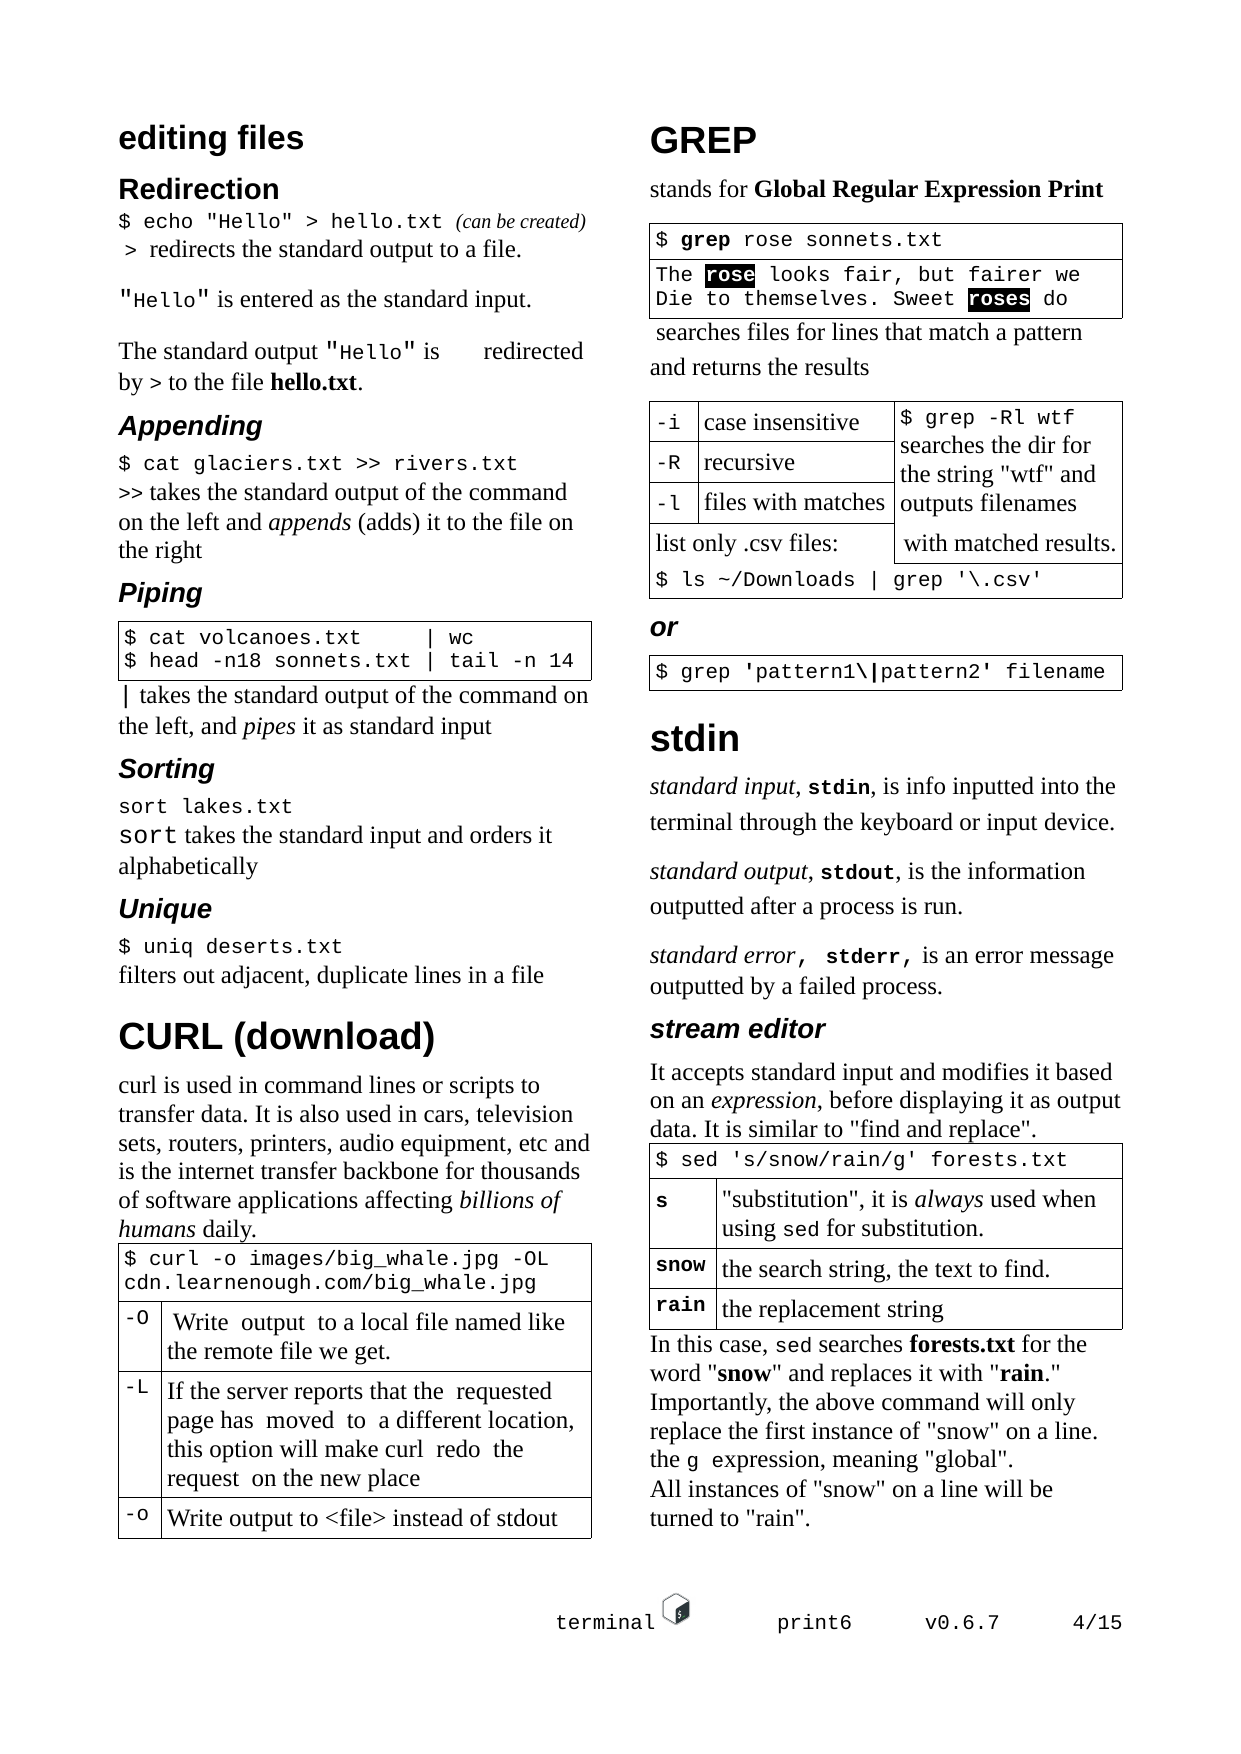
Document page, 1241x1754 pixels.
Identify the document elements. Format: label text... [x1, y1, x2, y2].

text searches files for lines that match a pattern and returns the results [649, 319, 1122, 381]
subtitle stdin [649, 715, 1122, 759]
table_header case insensitive [699, 402, 894, 441]
text | takes the standard output of the command on the left, and pipes it as standard input [118, 681, 591, 739]
text sort lakes.txt [118, 796, 591, 820]
text $ uniq deserts.txt [118, 937, 591, 960]
table_cell recursive [699, 442, 894, 482]
subtitle stream editor [649, 1012, 1122, 1044]
table_cell snow [650, 1249, 716, 1288]
table_cell Write output to <file> instead of stdout [162, 1498, 591, 1537]
subtitle editing files [118, 118, 591, 157]
table_header -i [650, 402, 698, 441]
table_cell s [650, 1179, 716, 1248]
text The standard output "Hello" is redirected by > to the file hello.txt. [118, 336, 591, 397]
table_cell If the server reports that the requested page has moved to a different location, this option will make curl redo the request on the new place [162, 1372, 591, 1497]
subtitle GREP [649, 118, 1122, 162]
table_cell -O [119, 1302, 161, 1371]
table_header $ grep rose sonnets.txt [650, 224, 1122, 258]
table_cell rain [650, 1289, 716, 1329]
table_cell list only .csv files: [650, 524, 894, 563]
subtitle Sorting [118, 752, 591, 784]
text sort takes the standard input and orders it alphabetically [118, 820, 591, 880]
table_cell "substitution", it is always used when using sed for substitution. [717, 1179, 1122, 1248]
table_cell Write output to a local file named like the remote file we get. [162, 1302, 591, 1371]
table_header $ grep -Rl wtf searches the dir for the string "wtf" and outputs filenames [895, 402, 1122, 522]
text >> takes the standard output of the command on the left and appends (adds) it to the file on the right [118, 477, 591, 564]
text stands for Global Regular Expression Print [649, 174, 1122, 203]
text "Hello" is entered as the standard input. [118, 284, 591, 315]
text > redirects the standard output to a file. [118, 234, 591, 264]
subtitle Piping [118, 577, 591, 608]
table_cell with matched results. [895, 523, 1122, 563]
table_cell The rose looks fair, but fairer we Die to themselves. Sweet roses do [650, 260, 1122, 317]
subtitle Redirection [118, 172, 591, 206]
subtitle CURL (download) [118, 1014, 591, 1058]
table_cell the replacement string [717, 1289, 1122, 1329]
table_cell -l [650, 483, 698, 522]
text $ cat glaciers.txt >> rivers.txt [118, 453, 591, 477]
table_header $ cat volcanoes.txt | wc $ head -n18 sonnets.txt | tail -n 14 [119, 622, 591, 680]
text In this case, sed searches forests.txt for the word "snow" and replaces it with "rain." Importantly, the above command will only replace the first instance of "snow" on a line. [649, 1330, 1122, 1444]
table_cell -R [650, 442, 698, 482]
table_header $ grep 'pattern1\|pattern2' filename [650, 656, 1122, 690]
subtitle Unique [118, 892, 591, 924]
text It accepts standard input and modifies it based on an expression, before displaying it as output data. It is similar to "find and replace". [649, 1057, 1122, 1143]
table_cell the search string, the text to find. [717, 1249, 1122, 1288]
text standard output, stdout, is the information outputted after a process is run. [649, 856, 1122, 920]
text All instances of "snow" on a line will be turned to "rain". [649, 1474, 1122, 1532]
text filters out adjacent, duplicate lines in a file [118, 960, 591, 989]
subtitle or [649, 611, 1122, 642]
table_cell files with matches [699, 483, 894, 522]
text standard input, stdin, is info inputted into the terminal through the keyboard or input device. [649, 771, 1122, 836]
table_cell -o [119, 1498, 161, 1537]
text the g expression, meaning "global". [649, 1444, 1122, 1474]
table_cell -L [119, 1372, 161, 1497]
picture [655, 1588, 697, 1630]
table_header $ sed 's/snow/rain/g' forests.txt [650, 1144, 1122, 1178]
subtitle Appending [118, 409, 591, 441]
text $ echo "Hello" > hello.txt (can be created) [118, 209, 591, 234]
text standard error, stderr, is an error message outputted by a failed process. [649, 940, 1122, 1000]
text curl is used in command lines or scripts to transfer data. It is also used in cars, television sets, routers, printers, audio equipment, etc and is the internet transfer backbone for thousands of software applications affecting billions of humans daily. [118, 1070, 591, 1243]
table_cell $ ls ~/Downloads | grep '\.csv' [650, 563, 1122, 598]
table_header $ curl -o images/big_whale.jpg -OL cdn.learnenough.com/big_whale.jpg [119, 1244, 591, 1301]
